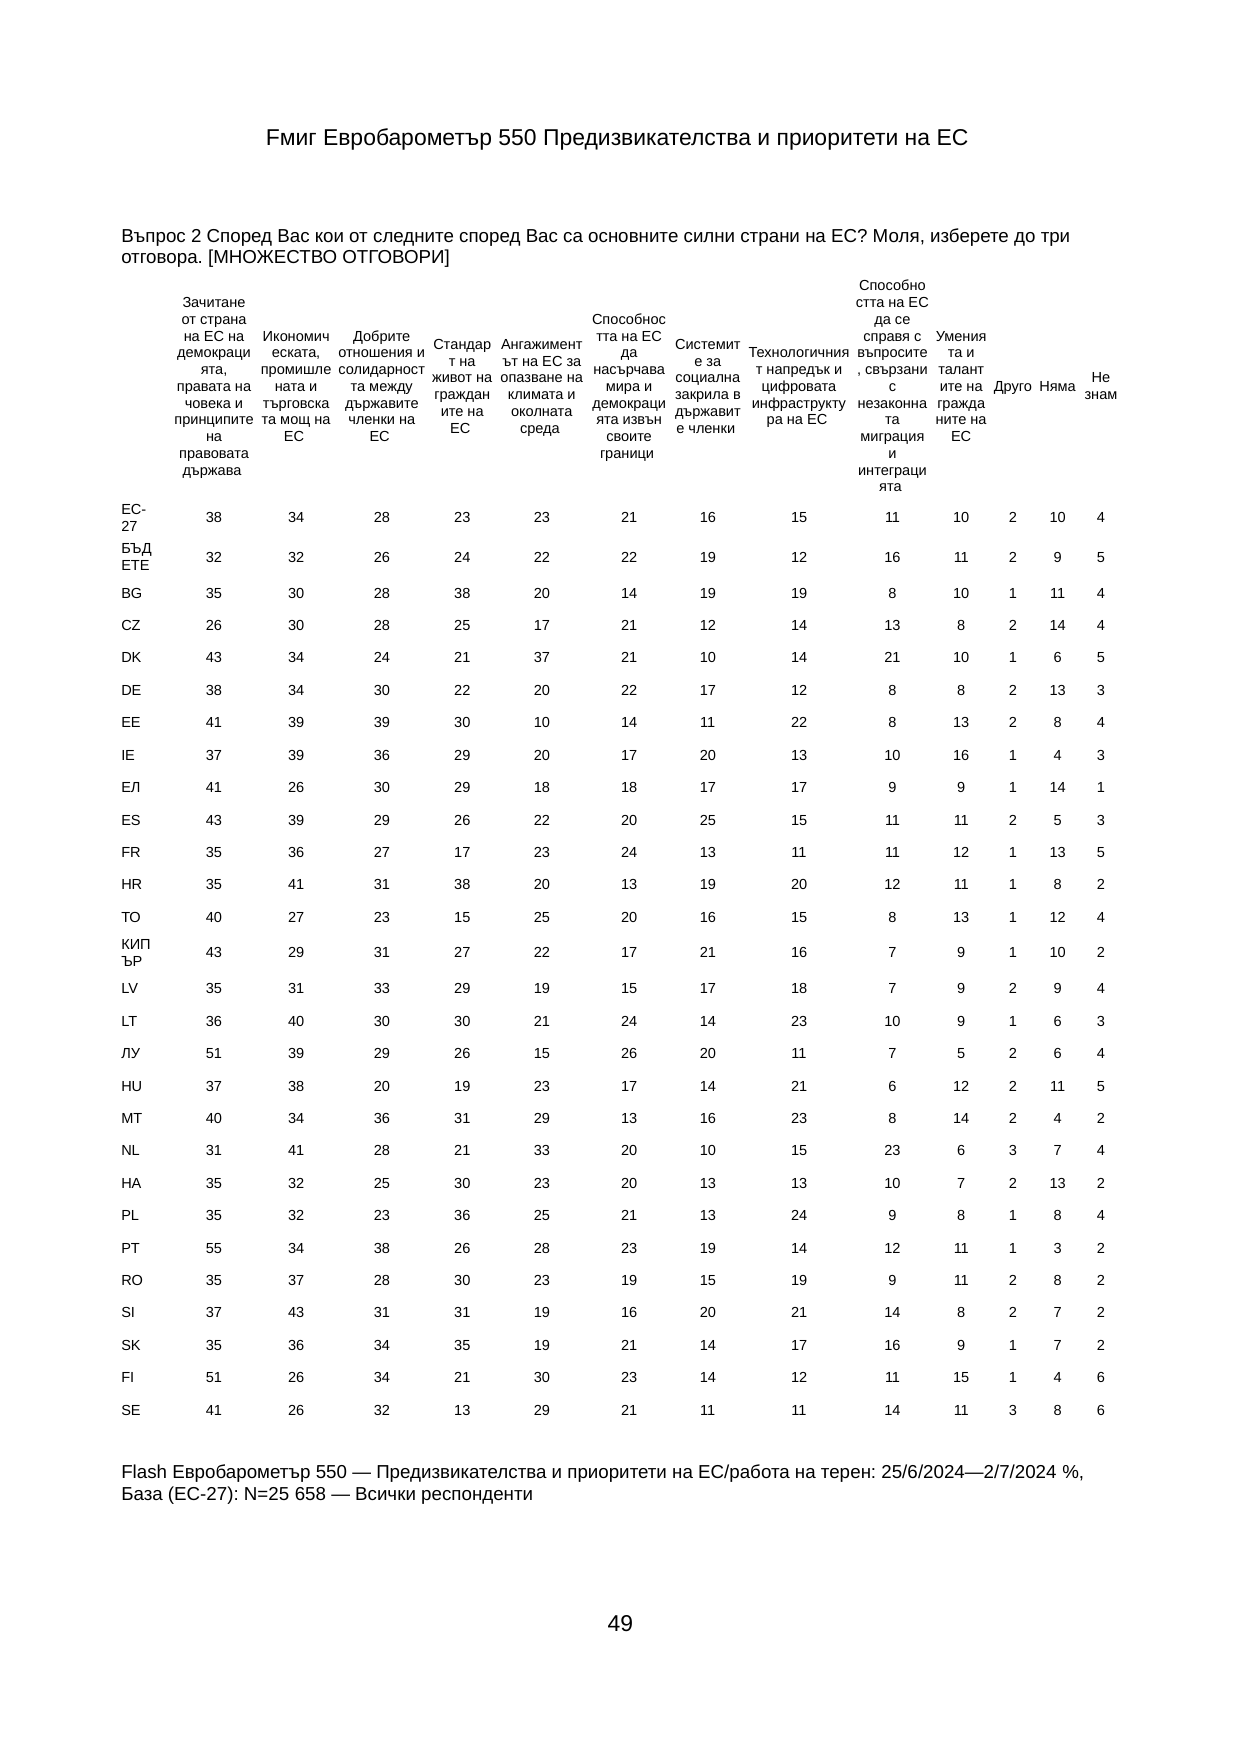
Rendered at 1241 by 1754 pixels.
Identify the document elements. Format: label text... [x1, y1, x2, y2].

table_cell PL [118, 1199, 163, 1231]
table_cell 26 [335, 537, 428, 577]
table_cell 9 [932, 972, 990, 1005]
table_cell 38 [170, 498, 257, 537]
table_cell [1079, 1426, 1122, 1458]
table_cell 2 [1079, 1296, 1122, 1329]
table_cell 8 [853, 1102, 932, 1134]
table_cell 39 [257, 1037, 334, 1069]
table_cell 12 [853, 1231, 932, 1264]
table_cell 10 [670, 641, 745, 674]
table_cell 33 [496, 1134, 588, 1167]
table_cell 30 [257, 577, 334, 609]
table_cell PT [118, 1231, 163, 1264]
table_cell 23 [745, 1005, 853, 1037]
table_cell [164, 1070, 170, 1102]
table_cell [429, 1426, 496, 1458]
table_cell 19 [496, 972, 588, 1005]
table_cell LV [118, 972, 163, 1005]
table_cell 1 [990, 1231, 1036, 1264]
table_cell 8 [932, 1296, 990, 1329]
table_cell 6 [1036, 1037, 1079, 1069]
table_cell 23 [496, 1264, 588, 1296]
table_cell 5 [932, 1037, 990, 1069]
table_cell EE [118, 706, 163, 738]
table_cell [118, 1426, 163, 1458]
table_cell 2 [990, 1070, 1036, 1102]
table_cell 13 [932, 706, 990, 738]
table_cell 26 [257, 1394, 334, 1426]
table_cell Flash Евробарометър 550 — Предизвикателства и приоритети на ЕС/работа на терен: 25/6/2024—2/7/2024 %, База (ЕС-27): N=25 658 — Всички респонденти [118, 1458, 1122, 1507]
table_cell 36 [257, 836, 334, 868]
table_cell 21 [429, 1361, 496, 1393]
table_cell 51 [170, 1361, 257, 1393]
table_cell 14 [932, 1102, 990, 1134]
table_cell 2 [1079, 1231, 1122, 1264]
table_cell 7 [1036, 1329, 1079, 1361]
table_cell 11 [853, 803, 932, 836]
table_cell 35 [170, 577, 257, 609]
table_cell Технологичният напредък и цифровата инфраструктура на ЕС [745, 274, 853, 498]
table_cell 19 [745, 1264, 853, 1296]
table_cell 10 [853, 1005, 932, 1037]
table_cell 2 [990, 1264, 1036, 1296]
table_cell 17 [496, 609, 588, 641]
table_cell 25 [496, 1199, 588, 1231]
table_cell 34 [335, 1329, 428, 1361]
table_cell 2 [1079, 1167, 1122, 1199]
table_cell 5 [1079, 537, 1122, 577]
table_cell 55 [170, 1231, 257, 1264]
table_cell 4 [1036, 1361, 1079, 1393]
table_cell 34 [257, 1231, 334, 1264]
table_cell 11 [1036, 577, 1079, 609]
table_cell 8 [1036, 706, 1079, 738]
table_cell 5 [1079, 1070, 1122, 1102]
table_cell 17 [588, 933, 670, 972]
table_cell [164, 739, 170, 771]
table_cell 26 [429, 1037, 496, 1069]
table_cell 31 [335, 1296, 428, 1329]
table_cell 11 [932, 1231, 990, 1264]
table_cell 22 [496, 933, 588, 972]
table_cell DK [118, 641, 163, 674]
table_cell 8 [932, 674, 990, 706]
table_cell 25 [496, 901, 588, 933]
table_cell 30 [429, 1005, 496, 1037]
table_cell 30 [496, 1361, 588, 1393]
table_cell 43 [170, 933, 257, 972]
table_cell 4 [1079, 609, 1122, 641]
table_cell [118, 274, 163, 498]
table_cell 2 [990, 1167, 1036, 1199]
table_cell 26 [588, 1037, 670, 1069]
table_cell 30 [335, 674, 428, 706]
table_cell 32 [335, 1394, 428, 1426]
table_cell 15 [429, 901, 496, 933]
table_cell 14 [670, 1070, 745, 1102]
table_cell 11 [745, 1394, 853, 1426]
table_cell 4 [1079, 901, 1122, 933]
table_cell 23 [853, 1134, 932, 1167]
table_cell 21 [588, 498, 670, 537]
table_cell 9 [932, 933, 990, 972]
table_cell [164, 706, 170, 738]
table_cell 35 [170, 1329, 257, 1361]
table_cell NL [118, 1134, 163, 1167]
table_cell 21 [588, 641, 670, 674]
table_cell Способността на ЕС да насърчава мира и демокрацията извън своите граници [588, 274, 670, 498]
table_cell 13 [670, 1167, 745, 1199]
table_cell 11 [853, 1361, 932, 1393]
table_cell 28 [335, 577, 428, 609]
table_cell 1 [990, 1361, 1036, 1393]
table_cell 14 [745, 1231, 853, 1264]
table_cell 10 [853, 1167, 932, 1199]
table_cell 38 [335, 1231, 428, 1264]
table_cell 21 [496, 1005, 588, 1037]
table_cell 35 [170, 836, 257, 868]
table_cell 12 [932, 836, 990, 868]
table_header Въпрос 2 Според Вас кои от следните според Вас са основните силни страни на ЕС? Моля, изберете до три отговора. [МНОЖЕСТВО ОТГОВОРИ] [118, 218, 1122, 274]
table_cell 21 [745, 1296, 853, 1329]
table_cell 28 [496, 1231, 588, 1264]
table_cell 23 [496, 498, 588, 537]
table_cell 9 [853, 771, 932, 803]
table_cell 4 [1036, 739, 1079, 771]
table_cell 9 [1036, 972, 1079, 1005]
table_cell 25 [429, 609, 496, 641]
table_cell 13 [429, 1394, 496, 1426]
table_cell [164, 498, 170, 537]
table_cell [164, 274, 170, 498]
table_cell 18 [496, 771, 588, 803]
table_cell 31 [335, 933, 428, 972]
table_cell 43 [170, 803, 257, 836]
table_cell 2 [990, 803, 1036, 836]
table_cell 20 [745, 868, 853, 901]
table_cell 23 [335, 901, 428, 933]
table_cell 26 [257, 1361, 334, 1393]
table_cell 1 [990, 868, 1036, 901]
table_cell SK [118, 1329, 163, 1361]
table_cell 15 [745, 803, 853, 836]
table_cell 21 [588, 1199, 670, 1231]
table_cell 9 [853, 1264, 932, 1296]
table_cell [932, 1426, 990, 1458]
table_cell 26 [170, 609, 257, 641]
table_cell 2 [990, 706, 1036, 738]
table_cell [164, 537, 170, 577]
table_cell 16 [745, 933, 853, 972]
table_cell 23 [429, 498, 496, 537]
table_cell 19 [588, 1264, 670, 1296]
table_cell 36 [257, 1329, 334, 1361]
table_cell 38 [170, 674, 257, 706]
table_cell 16 [853, 537, 932, 577]
table_cell Стандарт на живот на гражданите на ЕС [429, 274, 496, 498]
table_cell 2 [1079, 933, 1122, 972]
table_cell 37 [496, 641, 588, 674]
table_cell 16 [932, 739, 990, 771]
table_cell 10 [932, 577, 990, 609]
table_cell 40 [170, 901, 257, 933]
table_cell 3 [1079, 1005, 1122, 1037]
table_cell 20 [496, 674, 588, 706]
table_cell 20 [588, 901, 670, 933]
table_cell 20 [496, 577, 588, 609]
table_cell 1 [1079, 771, 1122, 803]
table_cell 37 [170, 1296, 257, 1329]
table_cell 16 [588, 1296, 670, 1329]
table_cell 12 [745, 674, 853, 706]
table_cell 20 [588, 1134, 670, 1167]
table_cell 8 [932, 609, 990, 641]
table_cell ЕЛ [118, 771, 163, 803]
table_cell 8 [853, 901, 932, 933]
table_cell 39 [257, 739, 334, 771]
table_cell 14 [853, 1394, 932, 1426]
table_cell 24 [745, 1199, 853, 1231]
table_cell [745, 1426, 853, 1458]
table_cell 27 [335, 836, 428, 868]
table_cell 14 [1036, 771, 1079, 803]
table_cell Добрите отношения и солидарността между държавите членки на ЕС [335, 274, 428, 498]
table_cell 1 [990, 739, 1036, 771]
table_cell 7 [1036, 1296, 1079, 1329]
table_cell 6 [1036, 641, 1079, 674]
table_cell 11 [932, 868, 990, 901]
table_cell 4 [1079, 706, 1122, 738]
table_cell 33 [335, 972, 428, 1005]
table_cell SI [118, 1296, 163, 1329]
table_cell SE [118, 1394, 163, 1426]
table_cell 8 [853, 674, 932, 706]
table_cell 4 [1079, 972, 1122, 1005]
table_cell 37 [170, 739, 257, 771]
table_cell 39 [335, 706, 428, 738]
table_cell 10 [1036, 498, 1079, 537]
table_cell 29 [257, 933, 334, 972]
table_cell 30 [335, 1005, 428, 1037]
table_cell 21 [745, 1070, 853, 1102]
table_cell 13 [670, 836, 745, 868]
table_cell 24 [335, 641, 428, 674]
table_cell 43 [170, 641, 257, 674]
table_cell 1 [990, 933, 1036, 972]
table_cell [164, 933, 170, 972]
table_cell 5 [1079, 836, 1122, 868]
table_cell HU [118, 1070, 163, 1102]
table_cell 17 [588, 1070, 670, 1102]
table_cell БЪДЕТЕ [118, 537, 163, 577]
table_cell 31 [257, 972, 334, 1005]
table_cell 17 [670, 771, 745, 803]
table_cell 21 [588, 609, 670, 641]
table_cell 22 [496, 803, 588, 836]
table_cell 34 [257, 641, 334, 674]
table_cell 6 [1079, 1361, 1122, 1393]
table_cell 2 [990, 972, 1036, 1005]
table_cell Способността на ЕС да се справя с въпросите, свързани с незаконната миграция и интеграцията [853, 274, 932, 498]
table_cell Няма [1036, 274, 1079, 498]
table_cell 23 [496, 836, 588, 868]
table_cell [990, 1426, 1036, 1458]
table_cell 51 [170, 1037, 257, 1069]
table_cell 15 [745, 1134, 853, 1167]
table_cell [164, 1231, 170, 1264]
table_cell 40 [170, 1102, 257, 1134]
table_cell 29 [429, 771, 496, 803]
table_cell 16 [670, 1102, 745, 1134]
table_cell 15 [745, 498, 853, 537]
table_cell 4 [1079, 498, 1122, 537]
table_cell 11 [745, 1037, 853, 1069]
table_cell 7 [1036, 1134, 1079, 1167]
table_cell 8 [932, 1199, 990, 1231]
table_cell 11 [853, 498, 932, 537]
table_cell [853, 1426, 932, 1458]
table_cell КИПЪР [118, 933, 163, 972]
table_cell [164, 1037, 170, 1069]
table_cell 41 [257, 868, 334, 901]
table_cell 11 [670, 706, 745, 738]
table_cell 2 [1079, 1102, 1122, 1134]
table_cell 41 [170, 706, 257, 738]
table_cell 15 [932, 1361, 990, 1393]
table_cell 1 [990, 901, 1036, 933]
table_cell 13 [670, 1199, 745, 1231]
table_cell ЕС-27 [118, 498, 163, 537]
table_cell 13 [1036, 836, 1079, 868]
table_cell 13 [745, 1167, 853, 1199]
table_cell ЛУ [118, 1037, 163, 1069]
table_cell 14 [670, 1361, 745, 1393]
table_cell 17 [745, 1329, 853, 1361]
table_cell [164, 1102, 170, 1134]
table_cell 2 [1079, 1264, 1122, 1296]
table_cell 41 [170, 771, 257, 803]
table_cell 6 [932, 1134, 990, 1167]
table_cell 31 [429, 1296, 496, 1329]
table_cell 23 [496, 1167, 588, 1199]
table_cell Друго [990, 274, 1036, 498]
table_cell 17 [429, 836, 496, 868]
table_cell 2 [990, 1102, 1036, 1134]
table_cell 14 [1036, 609, 1079, 641]
table_cell 32 [257, 1167, 334, 1199]
table_cell DE [118, 674, 163, 706]
table_cell 13 [853, 609, 932, 641]
table_cell 14 [670, 1329, 745, 1361]
table_cell 31 [335, 868, 428, 901]
table_cell FR [118, 836, 163, 868]
table_cell 26 [429, 1231, 496, 1264]
table_cell [496, 1426, 588, 1458]
table_cell 34 [335, 1361, 428, 1393]
table_cell 38 [429, 577, 496, 609]
table_cell Системите за социална закрила в държавите членки [670, 274, 745, 498]
table_cell [164, 901, 170, 933]
table_cell 43 [257, 1296, 334, 1329]
table_cell 30 [335, 771, 428, 803]
table_cell 20 [670, 1037, 745, 1069]
table_cell 29 [429, 739, 496, 771]
table_cell 1 [990, 771, 1036, 803]
table_cell 7 [853, 933, 932, 972]
table_cell 12 [853, 868, 932, 901]
table_cell НА [118, 1167, 163, 1199]
table_cell 10 [670, 1134, 745, 1167]
table_cell 23 [335, 1199, 428, 1231]
table_cell LT [118, 1005, 163, 1037]
table_cell 28 [335, 1264, 428, 1296]
table_cell 10 [932, 498, 990, 537]
table_cell 3 [990, 1134, 1036, 1167]
table_cell 22 [745, 706, 853, 738]
table_cell 3 [1079, 803, 1122, 836]
table_cell 29 [335, 1037, 428, 1069]
table_cell 1 [990, 836, 1036, 868]
table_cell 14 [853, 1296, 932, 1329]
table_cell 19 [745, 577, 853, 609]
table_cell 23 [588, 1361, 670, 1393]
table_cell 14 [745, 609, 853, 641]
table_cell HR [118, 868, 163, 901]
table_cell [164, 836, 170, 868]
table_cell 16 [670, 498, 745, 537]
table_cell 2 [990, 498, 1036, 537]
table_cell 13 [1036, 1167, 1079, 1199]
table_cell 15 [588, 972, 670, 1005]
table_cell 15 [745, 901, 853, 933]
table_cell 32 [257, 1199, 334, 1231]
table_cell 26 [429, 803, 496, 836]
table_cell [164, 577, 170, 609]
table_cell 29 [496, 1102, 588, 1134]
table_cell [164, 972, 170, 1005]
table_cell 35 [429, 1329, 496, 1361]
table_cell 25 [670, 803, 745, 836]
table_cell 16 [853, 1329, 932, 1361]
table_cell ES [118, 803, 163, 836]
table_cell 1 [990, 1329, 1036, 1361]
table_cell 11 [670, 1394, 745, 1426]
table_cell 19 [670, 537, 745, 577]
table_cell IE [118, 739, 163, 771]
table_cell ТО [118, 901, 163, 933]
table_cell 9 [932, 1329, 990, 1361]
table_cell 35 [170, 1264, 257, 1296]
table_cell 21 [853, 641, 932, 674]
table_cell Не знам [1079, 274, 1122, 498]
table_cell 20 [588, 1167, 670, 1199]
table_cell 12 [745, 1361, 853, 1393]
table_cell 38 [429, 868, 496, 901]
table_cell 11 [932, 537, 990, 577]
table_cell 30 [429, 706, 496, 738]
table_cell [164, 609, 170, 641]
table_cell 17 [588, 739, 670, 771]
table_cell [257, 1426, 334, 1458]
table_cell [164, 803, 170, 836]
table_cell 4 [1036, 1102, 1079, 1134]
table_cell 23 [745, 1102, 853, 1134]
table_cell 4 [1079, 1199, 1122, 1231]
table_cell [164, 1264, 170, 1296]
table_cell Ангажиментът на ЕС за опазване на климата и околната среда [496, 274, 588, 498]
table_cell Икономическата, промишлената и търговската мощ на ЕС [257, 274, 334, 498]
table_cell 19 [670, 1231, 745, 1264]
table_cell 8 [1036, 1264, 1079, 1296]
table_cell 35 [170, 868, 257, 901]
table_cell 11 [932, 1264, 990, 1296]
table_cell 39 [257, 706, 334, 738]
table_cell 19 [670, 868, 745, 901]
table_cell 39 [257, 803, 334, 836]
table_cell CZ [118, 609, 163, 641]
table_cell 16 [670, 901, 745, 933]
table_cell 10 [853, 739, 932, 771]
table_cell 26 [257, 771, 334, 803]
table_cell 5 [1079, 641, 1122, 674]
table_cell 4 [1079, 1134, 1122, 1167]
table_cell 21 [588, 1394, 670, 1426]
table_cell 8 [853, 706, 932, 738]
table_cell FI [118, 1361, 163, 1393]
table_cell 13 [588, 868, 670, 901]
table_cell 13 [1036, 674, 1079, 706]
table_cell 22 [429, 674, 496, 706]
table_cell 37 [170, 1070, 257, 1102]
table_cell 2 [990, 674, 1036, 706]
table_cell 41 [257, 1134, 334, 1167]
table_cell 3 [1079, 674, 1122, 706]
table_cell 6 [1079, 1394, 1122, 1426]
table_cell 30 [257, 609, 334, 641]
table_cell 28 [335, 609, 428, 641]
table_cell 40 [257, 1005, 334, 1037]
table_cell 19 [429, 1070, 496, 1102]
table_cell 1 [990, 1005, 1036, 1037]
table_cell 30 [429, 1264, 496, 1296]
table_cell 36 [335, 1102, 428, 1134]
table_cell [164, 868, 170, 901]
table_cell 2 [990, 1037, 1036, 1069]
table_cell 3 [990, 1394, 1036, 1426]
table_cell 37 [257, 1264, 334, 1296]
table_cell 22 [588, 537, 670, 577]
table_cell 11 [745, 836, 853, 868]
table_cell 17 [670, 972, 745, 1005]
table_cell 10 [496, 706, 588, 738]
table_cell 1 [990, 1199, 1036, 1231]
table_cell 14 [588, 706, 670, 738]
table_cell 30 [429, 1167, 496, 1199]
table_cell 36 [335, 739, 428, 771]
table_cell 13 [588, 1102, 670, 1134]
table_cell 41 [170, 1394, 257, 1426]
table_cell 27 [429, 933, 496, 972]
table_cell 34 [257, 674, 334, 706]
table_cell 24 [429, 537, 496, 577]
table_cell 2 [1079, 868, 1122, 901]
table_cell 20 [670, 1296, 745, 1329]
table_cell 35 [170, 1167, 257, 1199]
table_cell 8 [1036, 1199, 1079, 1231]
table_cell 31 [170, 1134, 257, 1167]
table_cell 9 [932, 771, 990, 803]
table_cell 18 [588, 771, 670, 803]
table_cell 24 [588, 1005, 670, 1037]
table_cell 10 [932, 641, 990, 674]
table_cell [670, 1426, 745, 1458]
table_cell 28 [335, 498, 428, 537]
table_cell 38 [257, 1070, 334, 1102]
table_cell 12 [745, 537, 853, 577]
table_cell 14 [588, 577, 670, 609]
table_cell 13 [932, 901, 990, 933]
table_cell [164, 1426, 170, 1458]
table_cell [164, 1199, 170, 1231]
table_cell Уменията и талантите на гражданите на ЕС [932, 274, 990, 498]
table_cell [164, 641, 170, 674]
table_cell 19 [670, 577, 745, 609]
table_cell 14 [670, 1005, 745, 1037]
table_cell 22 [588, 674, 670, 706]
table_cell 8 [1036, 1394, 1079, 1426]
table_cell 8 [853, 577, 932, 609]
table_cell 7 [853, 1037, 932, 1069]
table_cell 4 [1079, 577, 1122, 609]
table_cell 14 [745, 641, 853, 674]
table_cell 11 [1036, 1070, 1079, 1102]
table_cell 15 [496, 1037, 588, 1069]
table_cell 22 [496, 537, 588, 577]
table_cell 20 [588, 803, 670, 836]
table_cell [164, 1296, 170, 1329]
table_cell 19 [496, 1329, 588, 1361]
table_cell [164, 1134, 170, 1167]
table_cell 20 [335, 1070, 428, 1102]
table_cell 35 [170, 972, 257, 1005]
table_cell 1 [990, 577, 1036, 609]
table_cell [164, 1167, 170, 1199]
table_cell 12 [1036, 901, 1079, 933]
table_cell 21 [429, 1134, 496, 1167]
table_cell 11 [932, 803, 990, 836]
table_cell 6 [853, 1070, 932, 1102]
table_cell 11 [853, 836, 932, 868]
table_cell 21 [429, 641, 496, 674]
table_cell RO [118, 1264, 163, 1296]
table_cell [164, 1329, 170, 1361]
table_cell MT [118, 1102, 163, 1134]
table_cell 9 [853, 1199, 932, 1231]
table_cell 1 [990, 641, 1036, 674]
table_cell 34 [257, 1102, 334, 1134]
table_cell 12 [670, 609, 745, 641]
table_cell 7 [932, 1167, 990, 1199]
table_cell 28 [335, 1134, 428, 1167]
table_cell 23 [496, 1070, 588, 1102]
table_cell 20 [670, 739, 745, 771]
table_cell 15 [670, 1264, 745, 1296]
table_cell [170, 1426, 257, 1458]
table_cell [164, 771, 170, 803]
table_cell 17 [745, 771, 853, 803]
table_cell 29 [335, 803, 428, 836]
table_cell 3 [1079, 739, 1122, 771]
table_cell 12 [932, 1070, 990, 1102]
table_cell 9 [1036, 537, 1079, 577]
table_cell 4 [1079, 1037, 1122, 1069]
table_cell 13 [745, 739, 853, 771]
table_cell Зачитане от страна на ЕС на демокрацията, правата на човека и принципите на правовата държава [170, 274, 257, 498]
table_cell 10 [1036, 933, 1079, 972]
table_cell [164, 1394, 170, 1426]
table_cell 5 [1036, 803, 1079, 836]
table_cell 24 [588, 836, 670, 868]
table_cell 23 [588, 1231, 670, 1264]
table_cell [164, 674, 170, 706]
table_cell 7 [853, 972, 932, 1005]
table_cell BG [118, 577, 163, 609]
table_cell 20 [496, 739, 588, 771]
table_cell 19 [496, 1296, 588, 1329]
table_cell 25 [335, 1167, 428, 1199]
table_cell 6 [1036, 1005, 1079, 1037]
table_cell 21 [670, 933, 745, 972]
table_cell 35 [170, 1199, 257, 1231]
table_cell [164, 1005, 170, 1037]
table_cell 20 [496, 868, 588, 901]
table_cell 36 [429, 1199, 496, 1231]
table_cell 21 [588, 1329, 670, 1361]
table_cell 11 [932, 1394, 990, 1426]
table_cell 2 [990, 537, 1036, 577]
table_cell 3 [1036, 1231, 1079, 1264]
table_cell 36 [170, 1005, 257, 1037]
table_cell [164, 1361, 170, 1393]
table_cell [588, 1426, 670, 1458]
table_cell 8 [1036, 868, 1079, 901]
table_cell [335, 1426, 428, 1458]
table_cell 2 [990, 1296, 1036, 1329]
table_cell 32 [257, 537, 334, 577]
table_cell 9 [932, 1005, 990, 1037]
table_cell 2 [1079, 1329, 1122, 1361]
table_cell 29 [429, 972, 496, 1005]
table_cell 27 [257, 901, 334, 933]
table_cell 18 [745, 972, 853, 1005]
table_cell [1036, 1426, 1079, 1458]
table_cell 31 [429, 1102, 496, 1134]
table_cell 29 [496, 1394, 588, 1426]
table_cell 2 [990, 609, 1036, 641]
table_cell 17 [670, 674, 745, 706]
table_cell 32 [170, 537, 257, 577]
table_cell 34 [257, 498, 334, 537]
